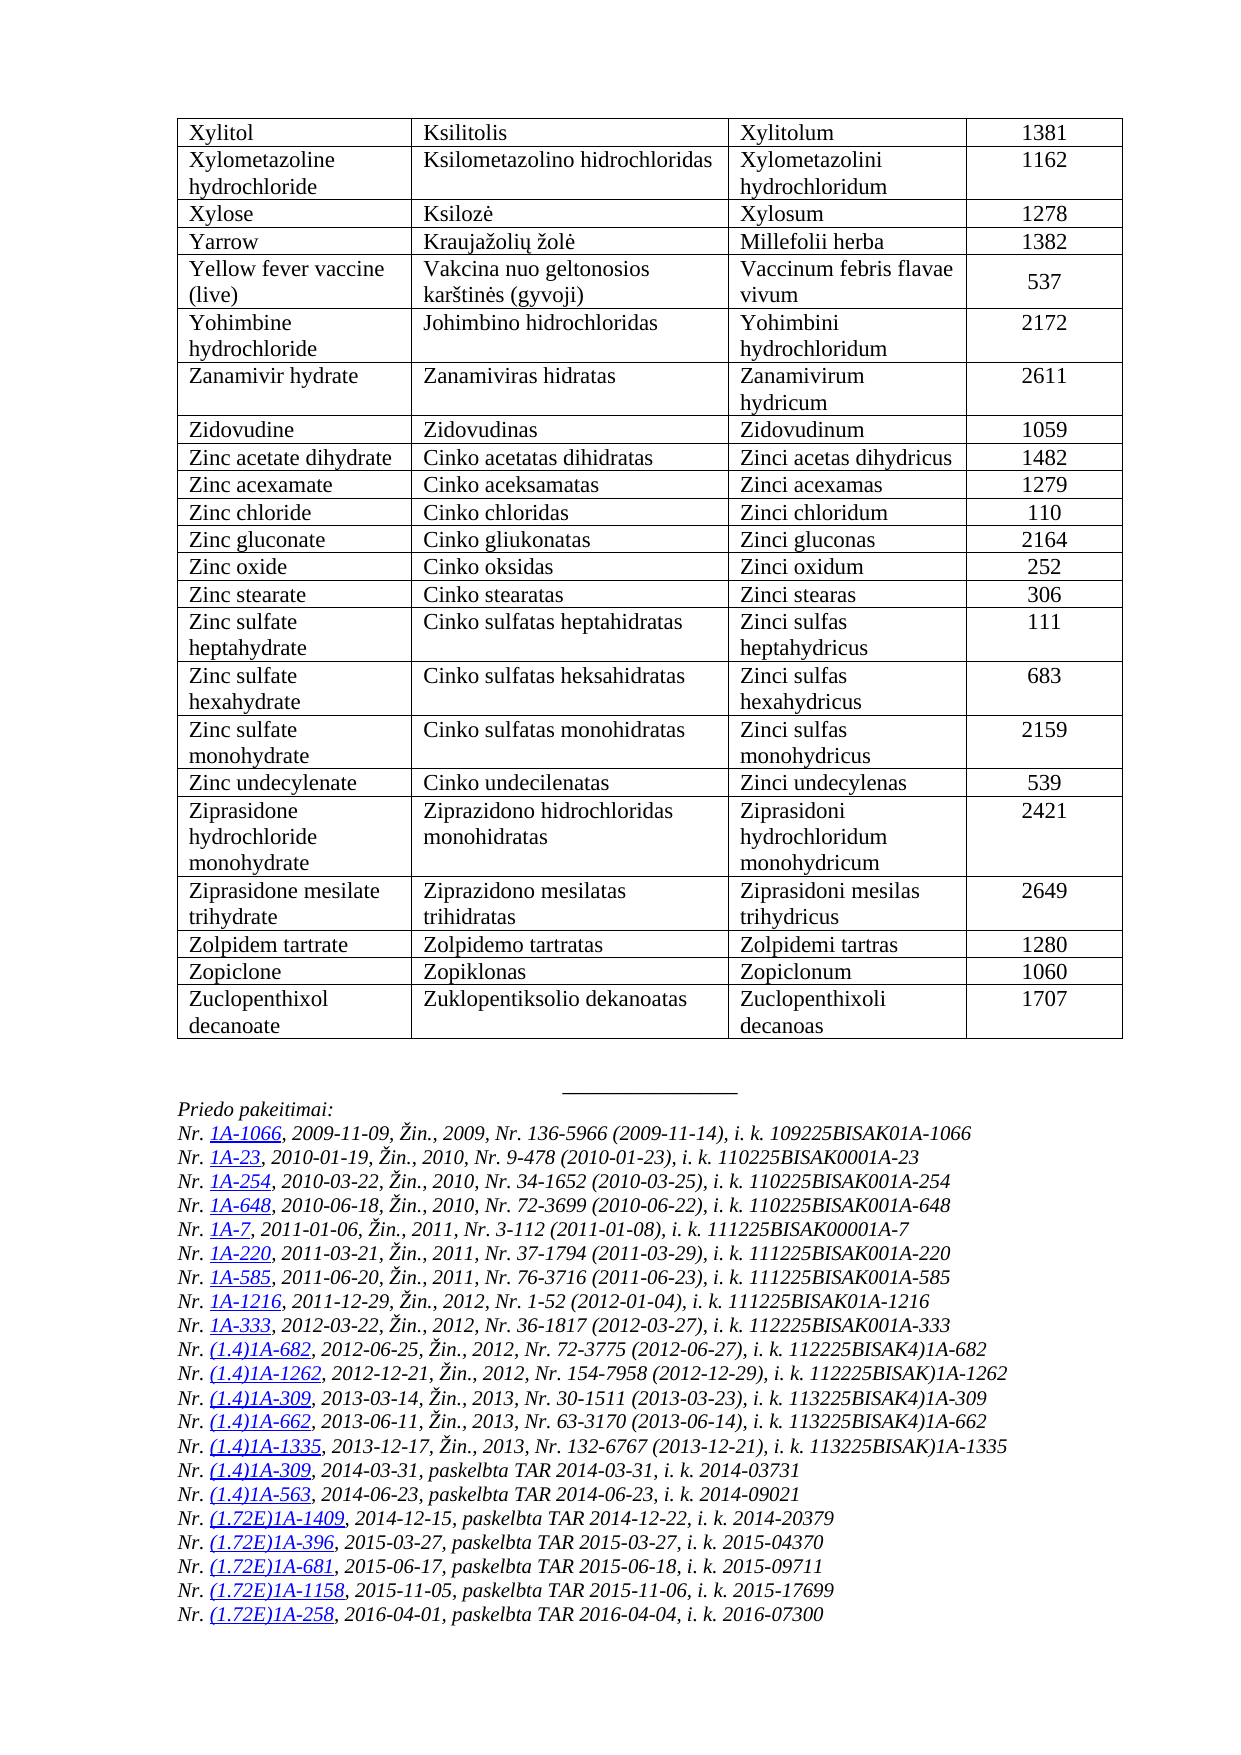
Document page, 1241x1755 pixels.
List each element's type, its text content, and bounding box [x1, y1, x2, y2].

table_cell Zinci gluconas [729, 526, 966, 552]
table_cell Zinc stearate [178, 581, 411, 607]
table_cell Zinci oxidum [729, 553, 966, 580]
table_cell 537 [967, 255, 1122, 308]
table_cell Xylitol [178, 119, 411, 146]
table_cell 1162 [967, 147, 1122, 199]
text Nr. 1A-1216, 2011-12-29, Žin., 2012, Nr. 1-52 (2012-01-04), i. k. 111225BISAK01A-1216 [177, 1289, 1122, 1313]
text Priedo pakeitimai: [177, 1097, 1122, 1121]
table_cell Cinko acetatas dihidratas [412, 444, 728, 470]
text Nr. (1.72E)1A-1409, 2014-12-15, paskelbta TAR 2014-12-22, i. k. 2014-20379 [177, 1506, 1122, 1530]
table_cell Zanamivirum hydricum [729, 363, 966, 415]
text Nr. 1A-648, 2010-06-18, Žin., 2010, Nr. 72-3699 (2010-06-22), i. k. 110225BISAK001A-648 [177, 1193, 1122, 1217]
table_cell Zinc chloride [178, 499, 411, 525]
table_cell Zuclopenthixoli decanoas [729, 985, 966, 1038]
table_cell 1482 [967, 444, 1122, 470]
text Nr. (1.72E)1A-681, 2015-06-17, paskelbta TAR 2015-06-18, i. k. 2015-09711 [177, 1554, 1122, 1578]
table_cell Zinci stearas [729, 581, 966, 607]
table_cell 1381 [967, 119, 1122, 146]
table_cell 539 [967, 769, 1122, 796]
table_cell Johimbino hidrochloridas [412, 309, 728, 362]
table_cell Cinko sulfatas heksahidratas [412, 662, 728, 714]
table_cell Ziprazidono hidrochloridas monohidratas [412, 797, 728, 876]
table_cell 2159 [967, 716, 1122, 768]
table_cell 2611 [967, 363, 1122, 415]
table_cell Xylometazoline hydrochloride [178, 147, 411, 199]
table_cell Zolpidemi tartras [729, 931, 966, 957]
table_cell 306 [967, 581, 1122, 607]
table_cell 2421 [967, 797, 1122, 876]
table_cell 1279 [967, 471, 1122, 497]
table_cell Zinci sulfas monohydricus [729, 716, 966, 768]
text Nr. (1.4)1A-309, 2014-03-31, paskelbta TAR 2014-03-31, i. k. 2014-03731 [177, 1458, 1122, 1482]
text Nr. (1.4)1A-1335, 2013-12-17, Žin., 2013, Nr. 132-6767 (2013-12-21), i. k. 113225BISAK)1A-1335 [177, 1433, 1122, 1458]
table_cell Zinci sulfas heptahydricus [729, 608, 966, 661]
text Nr. (1.4)1A-662, 2013-06-11, Žin., 2013, Nr. 63-3170 (2013-06-14), i. k. 113225BISAK4)1A-662 [177, 1409, 1122, 1433]
table_cell Xylose [178, 200, 411, 227]
text ______________ [177, 1068, 1122, 1097]
table_cell Ziprasidone hydrochloride monohydrate [178, 797, 411, 876]
table_cell Zolpidem tartrate [178, 931, 411, 957]
table_cell Cinko sulfatas monohidratas [412, 716, 728, 768]
table_cell Ziprasidoni mesilas trihydricus [729, 877, 966, 929]
table_cell 2164 [967, 526, 1122, 552]
table_cell 110 [967, 499, 1122, 525]
table_cell Ksilozė [412, 200, 728, 227]
table_cell Zinci acetas dihydricus [729, 444, 966, 470]
table_cell Zinc gluconate [178, 526, 411, 552]
table_cell Cinko oksidas [412, 553, 728, 580]
table_cell Zinc sulfate monohydrate [178, 716, 411, 768]
table_cell Kraujažolių žolė [412, 228, 728, 254]
table_cell Zinc acetate dihydrate [178, 444, 411, 470]
table_cell Cinko chloridas [412, 499, 728, 525]
table_cell 2172 [967, 309, 1122, 362]
table_cell Zopiclonum [729, 958, 966, 984]
text Nr. 1A-23, 2010-01-19, Žin., 2010, Nr. 9-478 (2010-01-23), i. k. 110225BISAK0001A-23 [177, 1145, 1122, 1169]
table_cell Zinci chloridum [729, 499, 966, 525]
table_cell Zuclopenthixol decanoate [178, 985, 411, 1038]
table_cell 1707 [967, 985, 1122, 1038]
table_cell Zolpidemo tartratas [412, 931, 728, 957]
table_cell 683 [967, 662, 1122, 714]
table_cell Millefolii herba [729, 228, 966, 254]
text Nr. (1.4)1A-309, 2013-03-14, Žin., 2013, Nr. 30-1511 (2013-03-23), i. k. 113225BISAK4)1A-309 [177, 1385, 1122, 1409]
table_cell Zinci acexamas [729, 471, 966, 497]
table_cell 1060 [967, 958, 1122, 984]
table_cell Xylometazolini hydrochloridum [729, 147, 966, 199]
table_cell Cinko stearatas [412, 581, 728, 607]
table_cell Vakcina nuo geltonosios karštinės (gyvoji) [412, 255, 728, 308]
table_cell Ziprasidoni hydrochloridum monohydricum [729, 797, 966, 876]
table_cell Cinko undecilenatas [412, 769, 728, 796]
text Nr. 1A-1066, 2009-11-09, Žin., 2009, Nr. 136-5966 (2009-11-14), i. k. 109225BISAK01A-1066 [177, 1121, 1122, 1145]
table_cell Zanamiviras hidratas [412, 363, 728, 415]
table_cell Zinc acexamate [178, 471, 411, 497]
table_cell 111 [967, 608, 1122, 661]
table_cell 1059 [967, 416, 1122, 443]
table_cell Ksilitolis [412, 119, 728, 146]
table_cell 252 [967, 553, 1122, 580]
text Nr. 1A-220, 2011-03-21, Žin., 2011, Nr. 37-1794 (2011-03-29), i. k. 111225BISAK001A-220 [177, 1241, 1122, 1265]
table_cell Cinko aceksamatas [412, 471, 728, 497]
table_cell Zinci undecylenas [729, 769, 966, 796]
text Nr. (1.72E)1A-396, 2015-03-27, paskelbta TAR 2015-03-27, i. k. 2015-04370 [177, 1530, 1122, 1554]
text Nr. (1.4)1A-682, 2012-06-25, Žin., 2012, Nr. 72-3775 (2012-06-27), i. k. 112225BISAK4)1A-682 [177, 1337, 1122, 1361]
table_cell Zopiklonas [412, 958, 728, 984]
table_cell Zidovudinas [412, 416, 728, 443]
table_cell Zanamivir hydrate [178, 363, 411, 415]
table_cell Zuklopentiksolio dekanoatas [412, 985, 728, 1038]
table_cell Zinci sulfas hexahydricus [729, 662, 966, 714]
text Nr. (1.72E)1A-258, 2016-04-01, paskelbta TAR 2016-04-04, i. k. 2016-07300 [177, 1602, 1122, 1626]
table_cell Vaccinum febris flavae vivum [729, 255, 966, 308]
table_cell Cinko sulfatas heptahidratas [412, 608, 728, 661]
text Nr. 1A-254, 2010-03-22, Žin., 2010, Nr. 34-1652 (2010-03-25), i. k. 110225BISAK001A-254 [177, 1169, 1122, 1193]
table_cell Yarrow [178, 228, 411, 254]
table_cell Ziprazidono mesilatas trihidratas [412, 877, 728, 929]
table_cell Zidovudinum [729, 416, 966, 443]
text Nr. (1.72E)1A-1158, 2015-11-05, paskelbta TAR 2015-11-06, i. k. 2015-17699 [177, 1578, 1122, 1602]
table_cell Zinc sulfate hexahydrate [178, 662, 411, 714]
table_cell Zidovudine [178, 416, 411, 443]
table_cell Zinc sulfate heptahydrate [178, 608, 411, 661]
table_cell Zinc undecylenate [178, 769, 411, 796]
table_cell Yohimbine hydrochloride [178, 309, 411, 362]
table_cell Ziprasidone mesilate trihydrate [178, 877, 411, 929]
table_cell 1278 [967, 200, 1122, 227]
table_cell Yellow fever vaccine (live) [178, 255, 411, 308]
table_cell 2649 [967, 877, 1122, 929]
text Nr. (1.4)1A-563, 2014-06-23, paskelbta TAR 2014-06-23, i. k. 2014-09021 [177, 1482, 1122, 1506]
table_cell Xylitolum [729, 119, 966, 146]
text Nr. (1.4)1A-1262, 2012-12-21, Žin., 2012, Nr. 154-7958 (2012-12-29), i. k. 112225BISAK)1A-1262 [177, 1361, 1122, 1385]
table_cell Yohimbini hydrochloridum [729, 309, 966, 362]
table_cell Xylosum [729, 200, 966, 227]
table_cell Cinko gliukonatas [412, 526, 728, 552]
table_cell 1280 [967, 931, 1122, 957]
table_cell Zinc oxide [178, 553, 411, 580]
table_cell Ksilometazolino hidrochloridas [412, 147, 728, 199]
text Nr. 1A-333, 2012-03-22, Žin., 2012, Nr. 36-1817 (2012-03-27), i. k. 112225BISAK001A-333 [177, 1313, 1122, 1337]
text Nr. 1A-585, 2011-06-20, Žin., 2011, Nr. 76-3716 (2011-06-23), i. k. 111225BISAK001A-585 [177, 1265, 1122, 1289]
table_cell 1382 [967, 228, 1122, 254]
table_cell Zopiclone [178, 958, 411, 984]
text Nr. 1A-7, 2011-01-06, Žin., 2011, Nr. 3-112 (2011-01-08), i. k. 111225BISAK00001A-7 [177, 1217, 1122, 1241]
